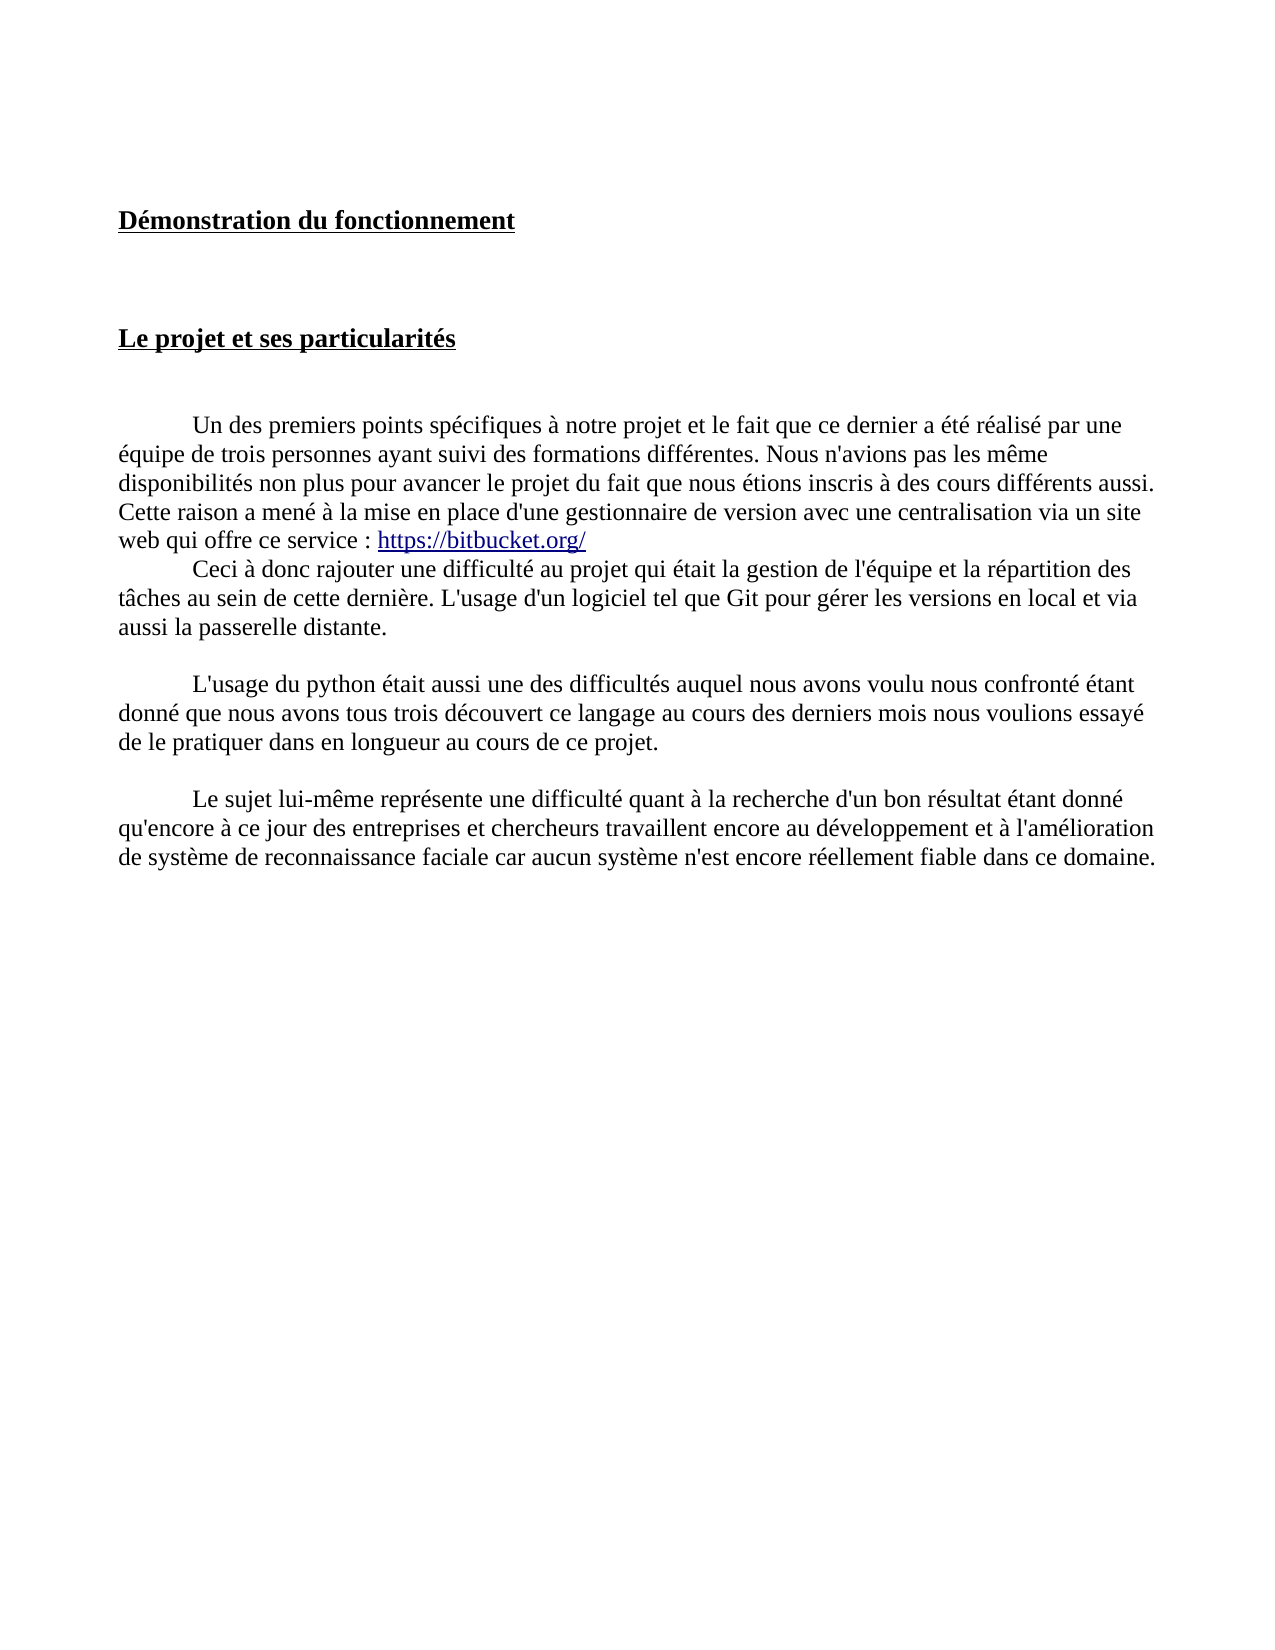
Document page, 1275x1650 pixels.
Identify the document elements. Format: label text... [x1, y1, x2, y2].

text L'usage du python était aussi une des difficultés auquel nous avons voulu nous confronté étant donné que nous avons tous trois découvert ce langage au cours des derniers mois nous voulions essayé de le pratiquer dans en longueur au cours de ce projet. [118, 669, 1157, 755]
text Le projet et ses particularités [118, 322, 1157, 353]
text Démonstration du fonctionnement [118, 204, 1157, 236]
text Ceci à donc rajouter une difficulté au projet qui était la gestion de l'équipe et la répartition des tâches au sein de cette dernière. L'usage d'un logiciel tel que Git pour gérer les versions en local et via aussi la passerelle distante. [118, 554, 1157, 640]
text Un des premiers points spécifiques à notre projet et le fait que ce dernier a été réalisé par une équipe de trois personnes ayant suivi des formations différentes. Nous n'avions pas les même disponibilités non plus pour avancer le projet du fait que nous étions inscris à des cours différents aussi. Cette raison a mené à la mise en place d'une gestionnaire de version avec une centralisation via un site web qui offre ce service : https://bitbucket.org/ [118, 410, 1157, 554]
text Le sujet lui-même représente une difficulté quant à la recherche d'un bon résultat étant donné qu'encore à ce jour des entreprises et chercheurs travaillent encore au développement et à l'amélioration de système de reconnaissance faciale car aucun système n'est encore réellement fiable dans ce domaine. [118, 784, 1157, 870]
